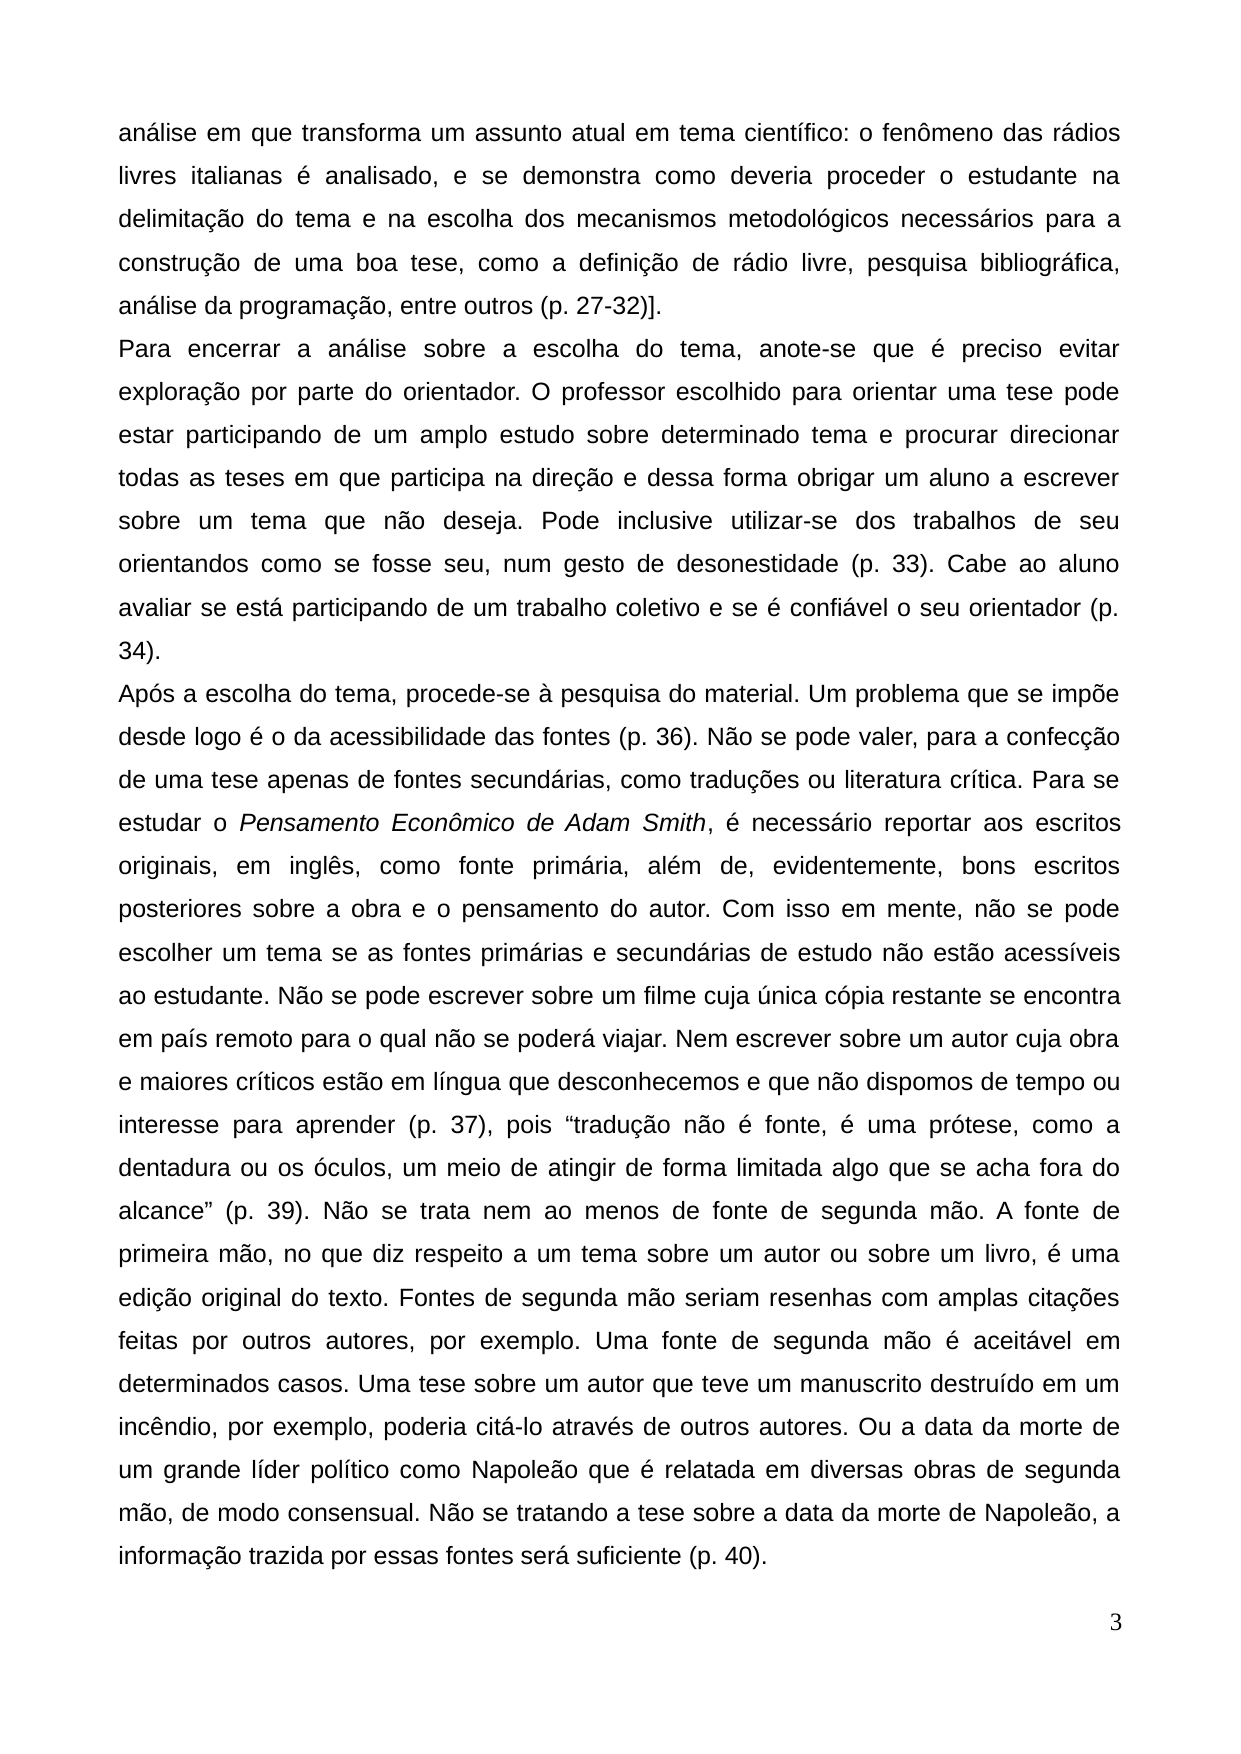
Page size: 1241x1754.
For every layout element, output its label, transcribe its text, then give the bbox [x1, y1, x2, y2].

text Para encerrar a análise sobre a escolha do tema, anote-se que é preciso evitar exploração por parte do orientador. O professor escolhido para orientar uma tese pode estar participando de um amplo estudo sobre determinado tema e procurar direcionar todas as teses em que participa na direção e dessa forma obrigar um aluno a escrever sobre um tema que não deseja. Pode inclusive utilizar-se dos trabalhos de seu orientandos como se fosse seu, num gesto de desonestidade (p. 33). Cabe ao aluno avaliar se está participando de um trabalho coletivo e se é confiável o seu orientador (p. 34). [118, 334, 1122, 664]
text Após a escolha do tema, procede-se à pesquisa do material. Um problema que se impõe desde logo é o da acessibilidade das fontes (p. 36). Não se pode valer, para a confecção de uma tese apenas de fontes secundárias, como traduções ou literatura crítica. Para se estudar o Pensamento Econômico de Adam Smith, é necessário reportar aos escritos originais, em inglês, como fonte primária, além de, evidentemente, bons escritos posteriores sobre a obra e o pensamento do autor. Com isso em mente, não se pode escolher um tema se as fontes primárias e secundárias de estudo não estão acessíveis ao estudante. Não se pode escrever sobre um filme cuja única cópia restante se encontra em país remoto para o qual não se poderá viajar. Nem escrever sobre um autor cuja obra e maiores críticos estão em língua que desconhecemos e que não dispomos de tempo ou interesse para aprender (p. 37), pois “tradução não é fonte, é uma prótese, como a dentadura ou os óculos, um meio de atingir de forma limitada algo que se acha fora do alcance” (p. 39). Não se trata nem ao menos de fonte de segunda mão. A fonte de primeira mão, no que diz respeito a um tema sobre um autor ou sobre um livro, é uma edição original do texto. Fontes de segunda mão seriam resenhas com amplas citações feitas por outros autores, por exemplo. Uma fonte de segunda mão é aceitável em determinados casos. Uma tese sobre um autor que teve um manuscrito destruído em um incêndio, por exemplo, poderia citá-lo através de outros autores. Ou a data da morte de um grande líder político como Napoleão que é relatada em diversas obras de segunda mão, de modo consensual. Não se tratando a tese sobre a data da morte de Napoleão, a informação trazida por essas fontes será suficiente (p. 40). [118, 679, 1122, 1570]
text análise em que transforma um assunto atual em tema científico: o fenômeno das rádios livres italianas é analisado, e se demonstra como deveria proceder o estudante na delimitação do tema e na escolha dos mecanismos metodológicos necessários para a construção de uma boa tese, como a definição de rádio livre, pesquisa bibliográfica, análise da programação, entre outros (p. 27-32)]. [118, 118, 1122, 319]
